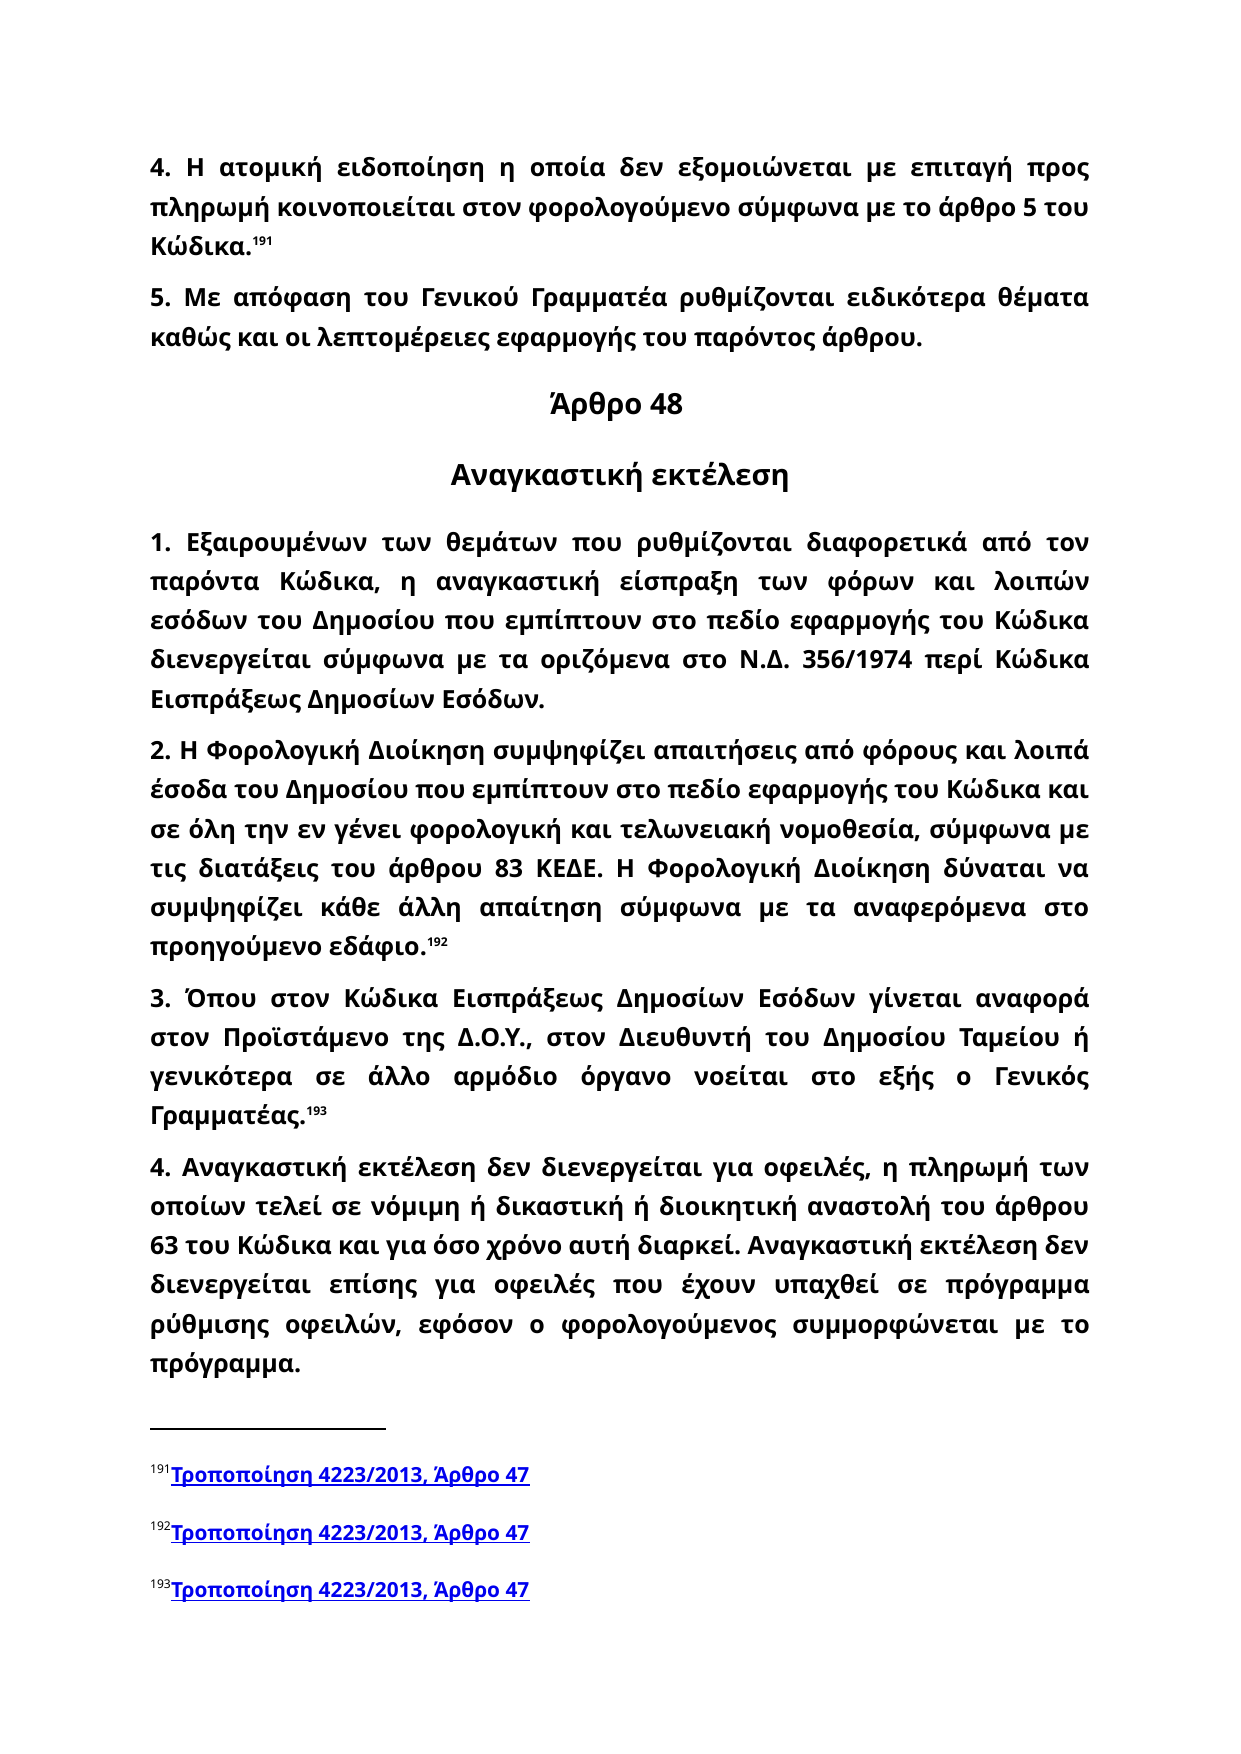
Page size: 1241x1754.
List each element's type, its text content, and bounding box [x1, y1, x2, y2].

text 5. Με απόφαση του Γενικού Γραμματέα ρυθμίζονται ειδικότερα θέματα καθώς και οι λεπτομέρειες εφαρμογής του παρόντος άρθρου. [150, 280, 1090, 353]
text 4. Η ατομική ειδοποίηση η οποία δεν εξομοιώνεται με επιταγή προς πληρωμή κοινοποιείται στον φορολογούμενο σύμφωνα με το άρθρο 5 του Κώδικα. [150, 150, 1090, 262]
text Τροποποίηση 4223/2013, Άρθρο 47 [150, 1518, 1090, 1546]
text 2. Η Φορολογική Διοίκηση συμψηφίζει απαιτήσεις από φόρους και λοιπά έσοδα του Δημοσίου που εμπίπτουν στο πεδίο εφαρμογής του Κώδικα και σε όλη την εν γένει φορολογική και τελωνειακή νομοθεσία, σύμφωνα με τις διατάξεις του άρθρου 83 ΚΕΔΕ. Η Φορολογική Διοίκηση δύναται να συμψηφίζει κάθε άλλη απαίτηση σύμφωνα με τα αναφερόμενα στο προηγούμενο εδάφιο. [150, 733, 1090, 963]
text 3. Όπου στον Κώδικα Εισπράξεως Δημοσίων Εσόδων γίνεται αναφορά στον Προϊστάμενο της Δ.Ο.Υ., στον Διευθυντή του Δημοσίου Ταμείου ή γενικότερα σε άλλο αρμόδιο όργανο νοείται στο εξής ο Γενικός Γραμματέας. [150, 980, 1090, 1132]
text 4. Αναγκαστική εκτέλεση δεν διενεργείται για οφειλές, η πληρωμή των οποίων τελεί σε νόμιμη ή δικαστική ή διοικητική αναστολή του άρθρου 63 του Κώδικα και για όσο χρόνο αυτή διαρκεί. Αναγκαστική εκτέλεση δεν διενεργείται επίσης για οφειλές που έχουν υπαχθεί σε πρόγραμμα ρύθμισης οφειλών, εφόσον ο φορολογούμενος συμμορφώνεται με το πρόγραμμα. [150, 1149, 1090, 1379]
subtitle Αναγκαστική εκτέλεση [150, 454, 1090, 494]
text Τροποποίηση 4223/2013, Άρθρο 47 [150, 1460, 1090, 1489]
subtitle Άρθρο 48 [150, 383, 1090, 423]
text Τροποποίηση 4223/2013, Άρθρο 47 [150, 1576, 1090, 1604]
text 1. Εξαιρουμένων των θεμάτων που ρυθμίζονται διαφορετικά από τον παρόντα Κώδικα, η αναγκαστική είσπραξη των φόρων και λοιπών εσόδων του Δημοσίου που εμπίπτουν στο πεδίο εφαρμογής του Κώδικα διενεργείται σύμφωνα με τα οριζόμενα στο Ν.Δ. 356/1974 περί Κώδικα Εισπράξεως Δημοσίων Εσόδων. [150, 524, 1090, 715]
